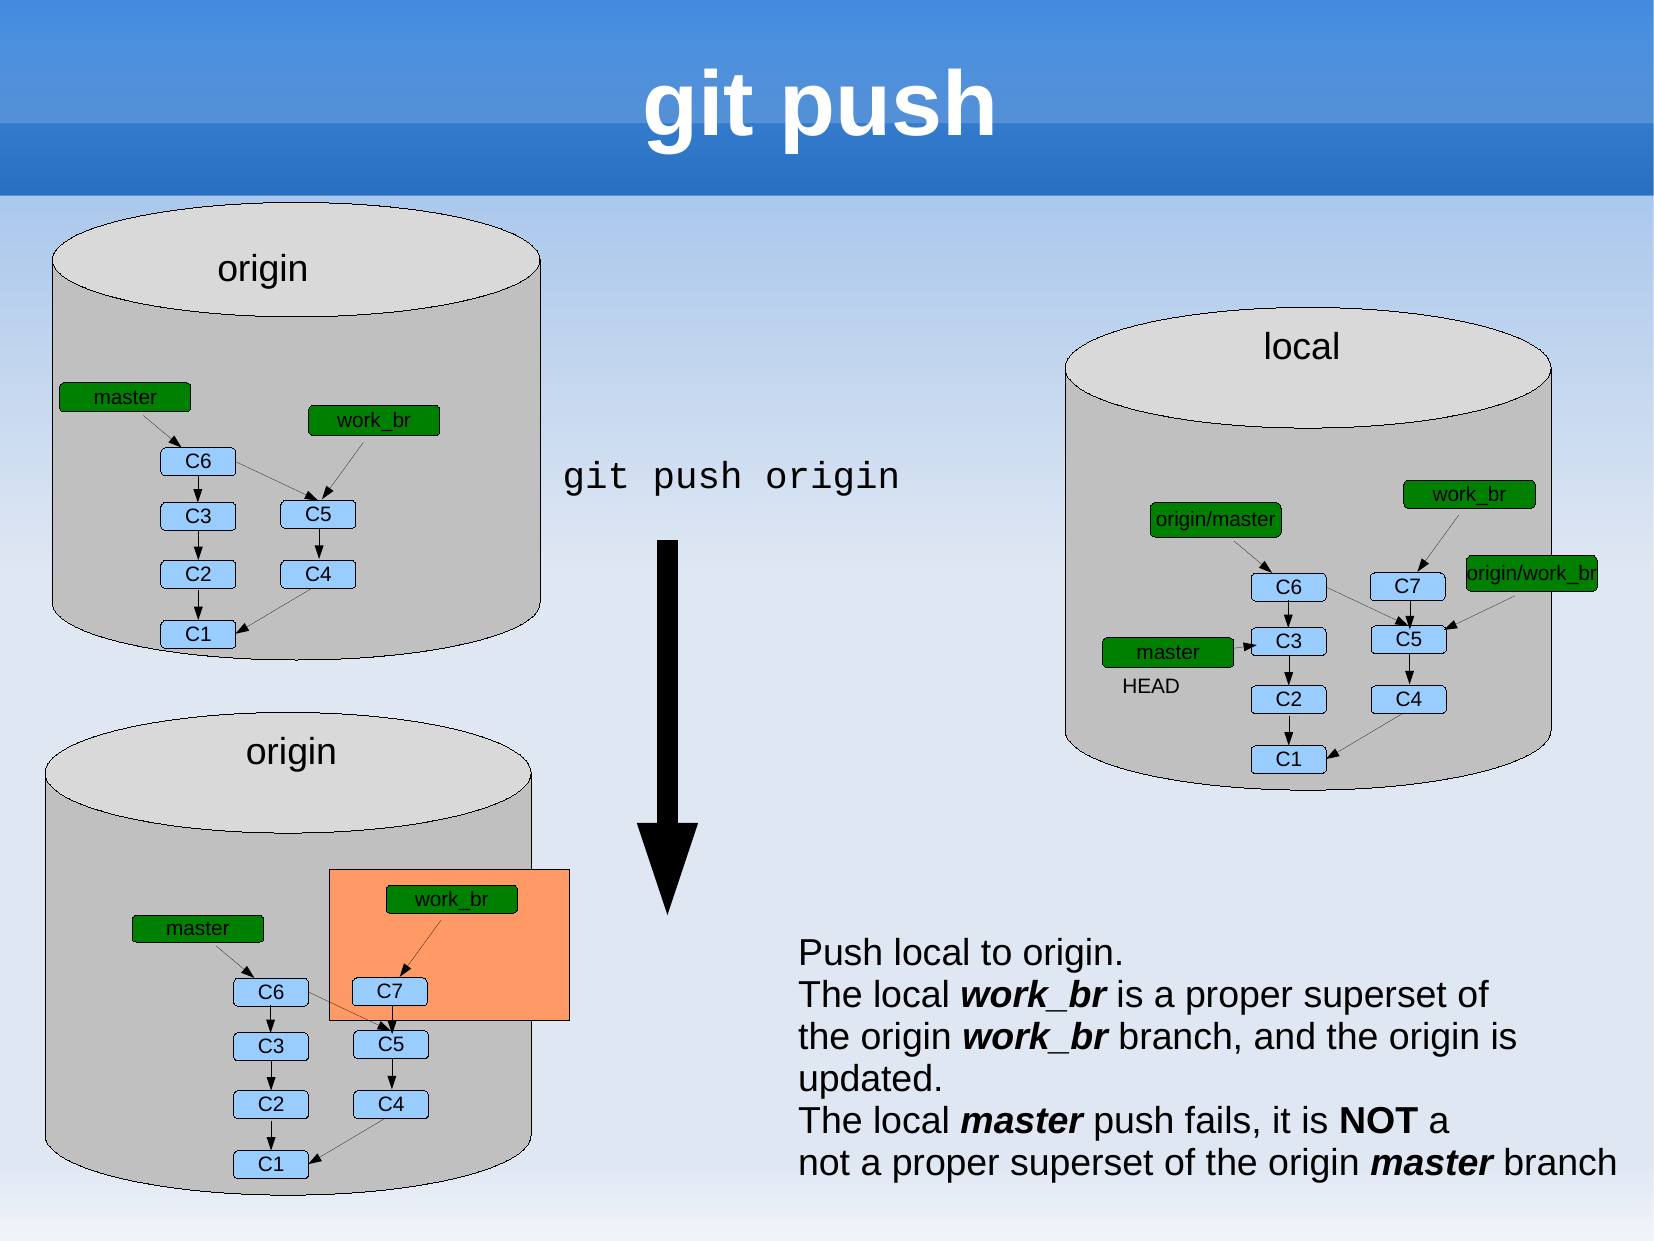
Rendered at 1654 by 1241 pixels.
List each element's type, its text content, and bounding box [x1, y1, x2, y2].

text_box C1 [160, 620, 236, 649]
text_box C6 [160, 447, 236, 476]
text_box C2 [233, 1090, 309, 1119]
text_box C5 [1371, 625, 1447, 654]
text_box master [1102, 637, 1234, 668]
text_box C4 [1371, 685, 1447, 714]
text_box master [132, 915, 264, 943]
text_box C3 [160, 502, 236, 531]
text_box C2 [160, 560, 236, 589]
text_box C3 [1251, 627, 1327, 656]
text_box local [1065, 307, 1552, 429]
text_box local [52, 202, 541, 317]
text_box C2 [1251, 685, 1327, 714]
text_box origin/master [1150, 502, 1282, 538]
text_box C1 [233, 1150, 309, 1179]
text_box local [1248, 318, 1356, 376]
text_box C1 [1251, 745, 1327, 774]
text_box local [45, 712, 532, 834]
text_box C4 [280, 560, 356, 589]
title git push [76, 0, 1565, 208]
text_box origin [231, 723, 352, 781]
text_box origin/work_br [1466, 555, 1598, 592]
text_box C4 [353, 1090, 429, 1119]
text_box C6 [233, 978, 309, 1007]
text_box [45, 774, 570, 1196]
text_box [52, 260, 541, 661]
text_box git push origin [547, 450, 916, 508]
text_box origin [202, 240, 324, 297]
text_box C5 [353, 1030, 429, 1059]
text_box C5 [280, 500, 356, 529]
text_box master [59, 382, 191, 412]
text_box C3 [233, 1032, 309, 1061]
text_box work_br [386, 885, 518, 914]
text_box work_br [1403, 480, 1536, 509]
text_box C6 [1251, 573, 1327, 602]
text_box C7 [352, 977, 428, 1006]
text_box C7 [1370, 572, 1446, 601]
picture [0, 0, 1654, 1241]
text_box work_br [308, 405, 440, 436]
text_box Push local to origin. The local work_br is a proper superset of the origin work_br branch, and the origin is updated. The local master push fails, it is NOT a not a proper superset of the origin master branch [783, 924, 1633, 1191]
text_box [1065, 369, 1552, 791]
text_box HEAD [1107, 667, 1242, 706]
